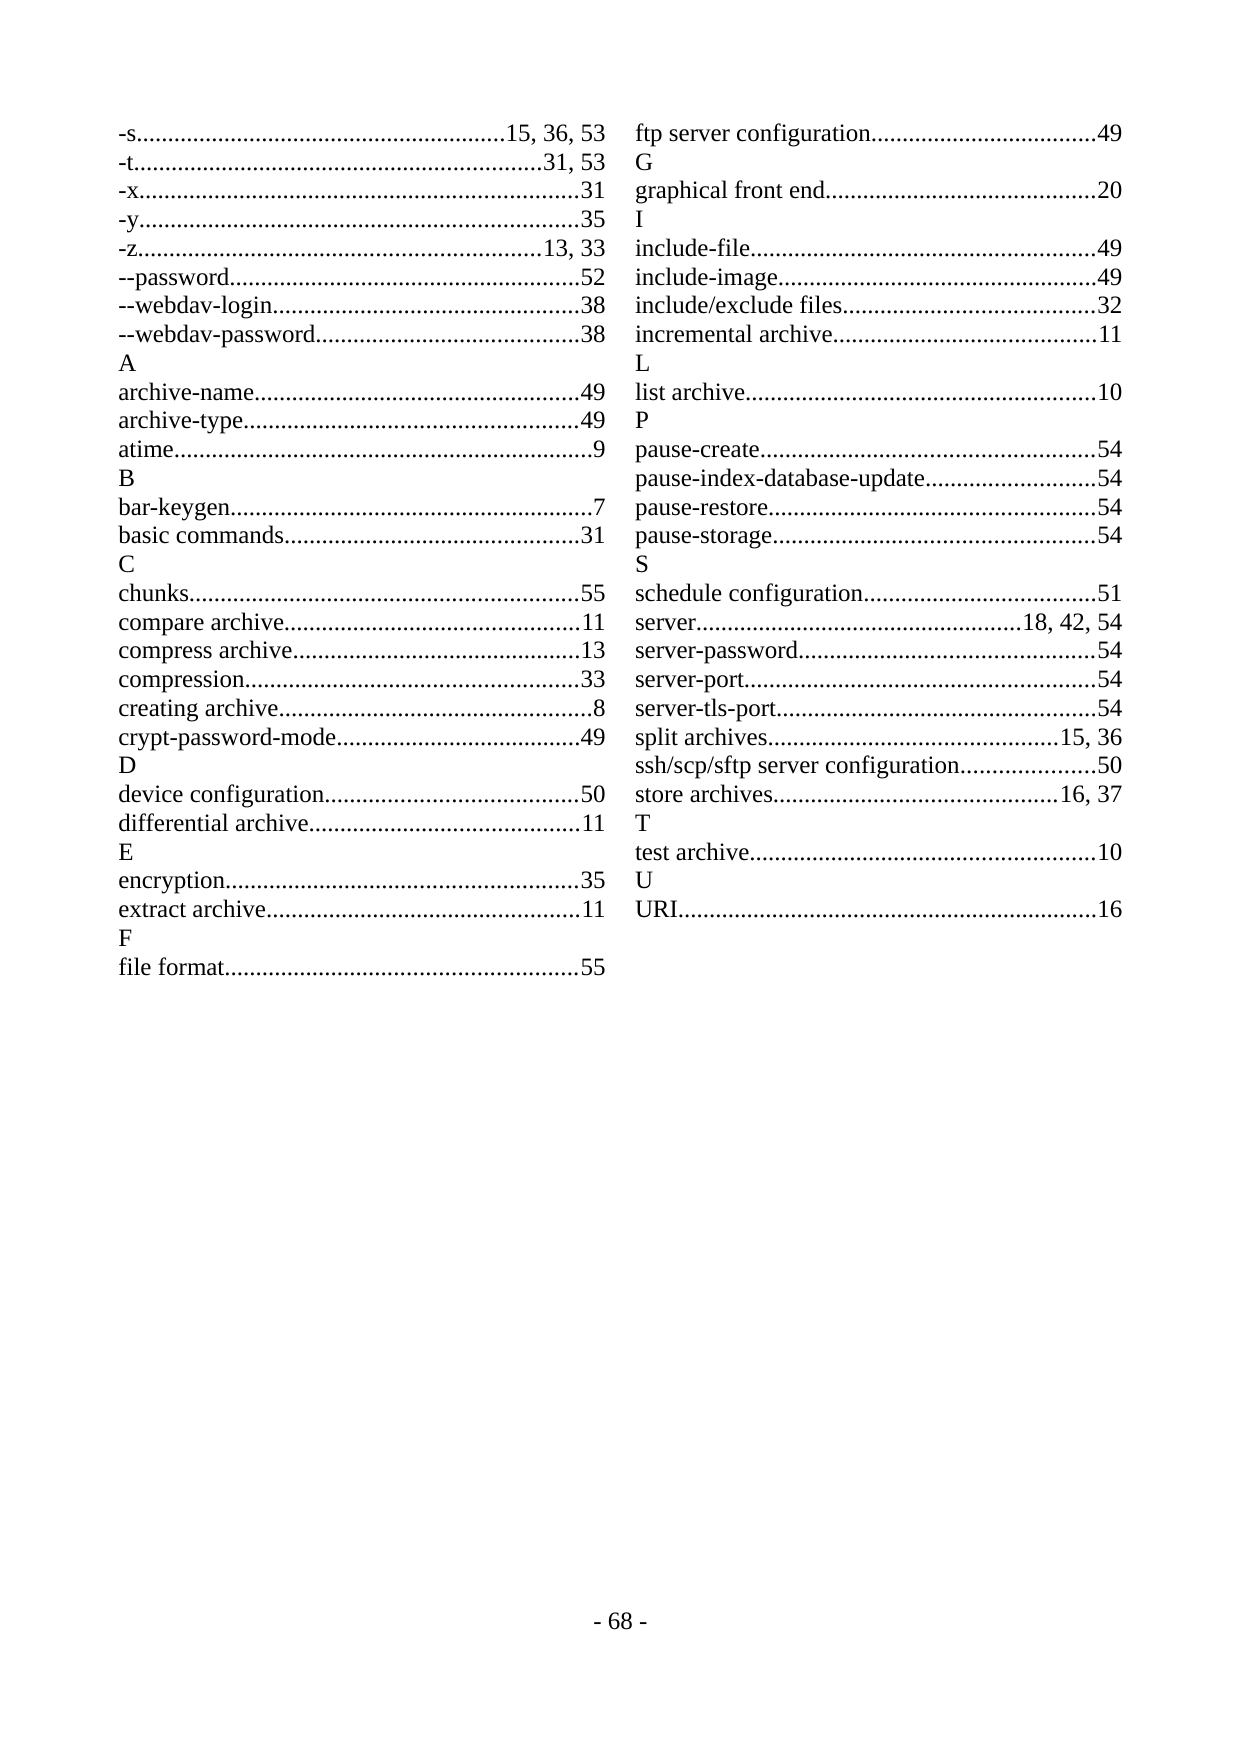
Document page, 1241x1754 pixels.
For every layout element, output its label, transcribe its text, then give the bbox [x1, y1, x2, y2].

text server 18, 42, 54 [635, 607, 1122, 636]
text B [118, 463, 605, 492]
text compare archive 11 [118, 607, 605, 636]
text server-password 54 [635, 636, 1122, 664]
text creating archive 8 [118, 693, 605, 722]
text I [635, 204, 1122, 233]
text ‑‑password 52 [118, 262, 605, 291]
text basic commands 31 [118, 521, 605, 549]
text ‑‑webdav-login 38 [118, 291, 605, 319]
text store archives 16, 37 [635, 779, 1122, 808]
text -y 35 [118, 204, 605, 233]
text archive-type 49 [118, 406, 605, 434]
text archive-name 49 [118, 377, 605, 406]
text test archive 10 [635, 837, 1122, 866]
text pause-create 54 [635, 434, 1122, 463]
text D [118, 751, 605, 779]
text pause-index-database-update 54 [635, 463, 1122, 492]
text differential archive 11 [118, 808, 605, 837]
text ‑‑webdav-password 38 [118, 319, 605, 348]
text P [635, 406, 1122, 434]
text A [118, 348, 605, 377]
text URI 16 [635, 894, 1122, 923]
text file format 55 [118, 952, 605, 981]
text pause-restore 54 [635, 492, 1122, 521]
text device configuration 50 [118, 779, 605, 808]
text schedule configuration 51 [635, 578, 1122, 607]
text -z 13, 33 [118, 233, 605, 262]
text include-image 49 [635, 262, 1122, 291]
text F [118, 923, 605, 952]
text extract archive 11 [118, 894, 605, 923]
text incremental archive 11 [635, 319, 1122, 348]
text encryption 35 [118, 866, 605, 894]
text compression 33 [118, 664, 605, 693]
text E [118, 837, 605, 866]
text -s 15, 36, 53 [118, 118, 605, 147]
text U [635, 866, 1122, 894]
text server-tls-port 54 [635, 693, 1122, 722]
text compress archive 13 [118, 636, 605, 664]
text chunks 55 [118, 578, 605, 607]
text G [635, 147, 1122, 176]
text -t 31, 53 [118, 147, 605, 176]
text server-port 54 [635, 664, 1122, 693]
text ftp server configuration 49 [635, 118, 1122, 147]
text crypt-password-mode 49 [118, 722, 605, 751]
text list archive 10 [635, 377, 1122, 406]
text L [635, 348, 1122, 377]
text bar-keygen 7 [118, 492, 605, 521]
text split archives 15, 36 [635, 722, 1122, 751]
text pause-storage 54 [635, 521, 1122, 549]
text -x 31 [118, 176, 605, 204]
text S [635, 549, 1122, 578]
text T [635, 808, 1122, 837]
text include/exclude files 32 [635, 291, 1122, 319]
text ssh/scp/sftp server configuration 50 [635, 751, 1122, 779]
text include-file 49 [635, 233, 1122, 262]
text C [118, 549, 605, 578]
text atime 9 [118, 434, 605, 463]
text graphical front end 20 [635, 176, 1122, 204]
